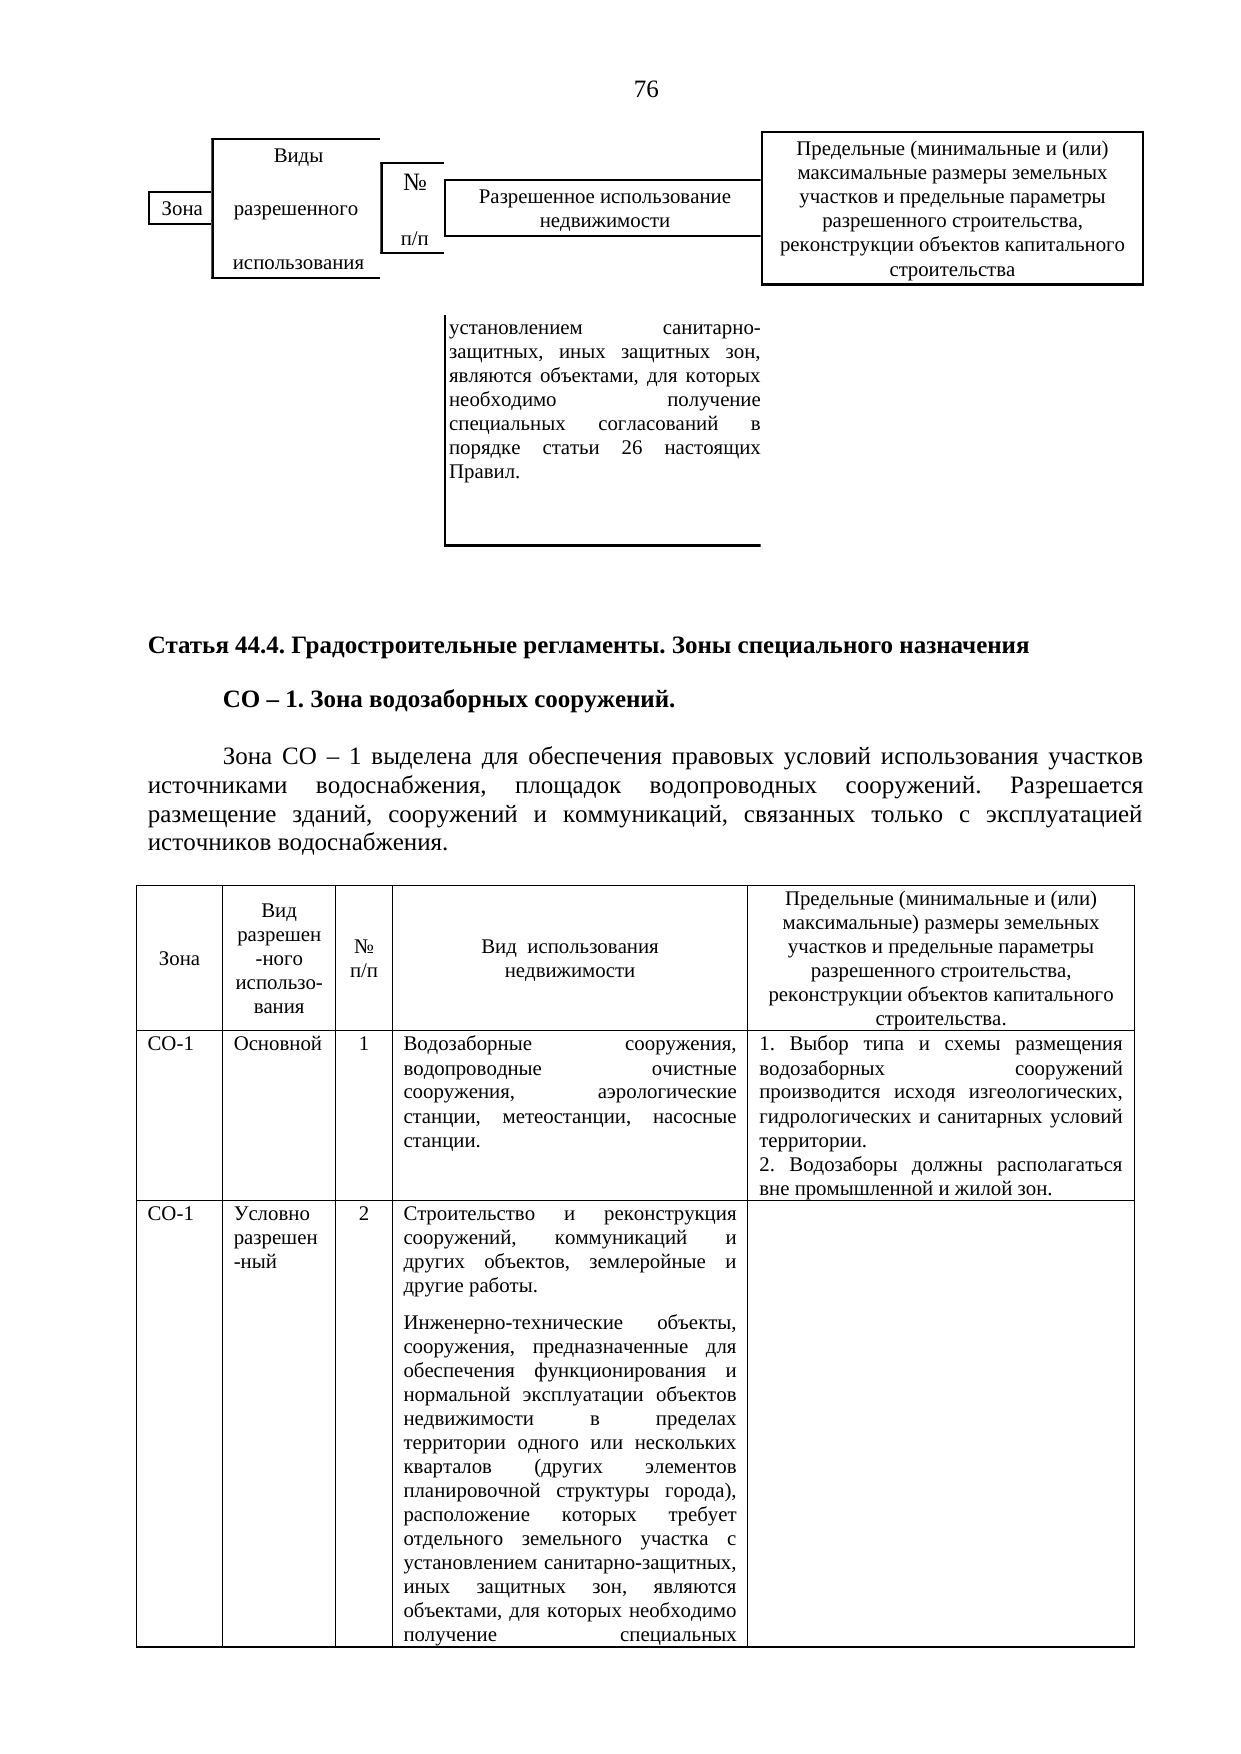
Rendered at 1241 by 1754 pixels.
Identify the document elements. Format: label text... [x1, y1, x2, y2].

table_header [380, 254, 444, 315]
table_cell [211, 315, 380, 576]
table_cell СО-1 [137, 1201, 222, 1646]
table_header [211, 131, 380, 138]
table_cell Водозаборные сооружения, водопроводные очистные сооружения, аэрологические станции, метеостанции, насосные станции. [393, 1031, 747, 1200]
table_header Разрешенное использование недвижимости [446, 181, 761, 235]
table_cell установлением санитарно-защитных, иных защитных зон, являются объектами, для которых необходимо получение специальных согласований в порядке статьи 26 настоящих Правил. [446, 315, 761, 544]
table_header Зона [150, 193, 211, 223]
table_header [444, 131, 761, 179]
table_cell Условно разрешен-ный [223, 1201, 335, 1646]
text СО – 1. Зона водозаборных сооружений. [148, 684, 1144, 712]
table_header Зона [137, 886, 222, 1030]
table_header № п/п [383, 164, 444, 252]
table_header Вид разрешен-ного использо-вания [223, 886, 335, 1030]
table_cell 1. Выбор типа и схемы размещения водозаборных сооружений производится исходя изгеологических, гидрологических и санитарных условий территории. 2. Водозаборы должны располагаться вне промышленной и жилой зон. [748, 1031, 1134, 1200]
table_cell 1 [336, 1031, 392, 1200]
table_cell 2 [336, 1201, 392, 1646]
table_header [761, 286, 1144, 315]
text Зона СО – 1 выделена для обеспечения правовых условий использования участков источниками водоснабжения, площадок водопроводных сооружений. Разрешается размещение зданий, сооружений и коммуникаций, связанных только с эксплуатацией источников водоснабжения. [148, 741, 1144, 856]
table_header Виды разрешенного использования [214, 140, 380, 277]
table_header [211, 279, 380, 315]
table_header [444, 237, 761, 315]
table_header [148, 131, 211, 191]
table_header Предельные (минимальные и (или) максимальные) размеры земельных участков и предельные параметры разрешенного строительства, реконструкции объектов капитального строительства. [748, 886, 1134, 1030]
table_cell [761, 315, 1144, 576]
subtitle Статья 44.4. Градостроительные регламенты. Зоны специального назначения [148, 630, 1144, 659]
table_header [380, 131, 444, 162]
table_cell [748, 1201, 1134, 1646]
table_cell Строительство и реконструкция сооружений, коммуникаций и других объектов, землеройные и другие работы. Инженерно-технические объекты, сооружения, предназначенные для обеспечения функционирования и нормальной эксплуатации объектов недвижимости в пределах территории одного или нескольких кварталов (других элементов планировочной структуры города), расположение которых требует отдельного земельного участка с установлением санитарно-защитных, иных защитных зон, являются объектами, для которых необходимо получение специальных [393, 1201, 747, 1646]
table_cell Основной [223, 1031, 335, 1200]
table_header № п/п [336, 886, 392, 1030]
table_cell [380, 315, 444, 576]
table_cell [148, 315, 211, 576]
table_header Предельные (минимальные и (или) максимальные размеры земельных участков и предельные параметры разрешенного строительства, реконструкции объектов капитального строительства [763, 133, 1142, 283]
table_header [148, 225, 211, 315]
table_cell СО-1 [137, 1031, 222, 1200]
table_header Вид использования недвижимости [393, 886, 747, 1030]
